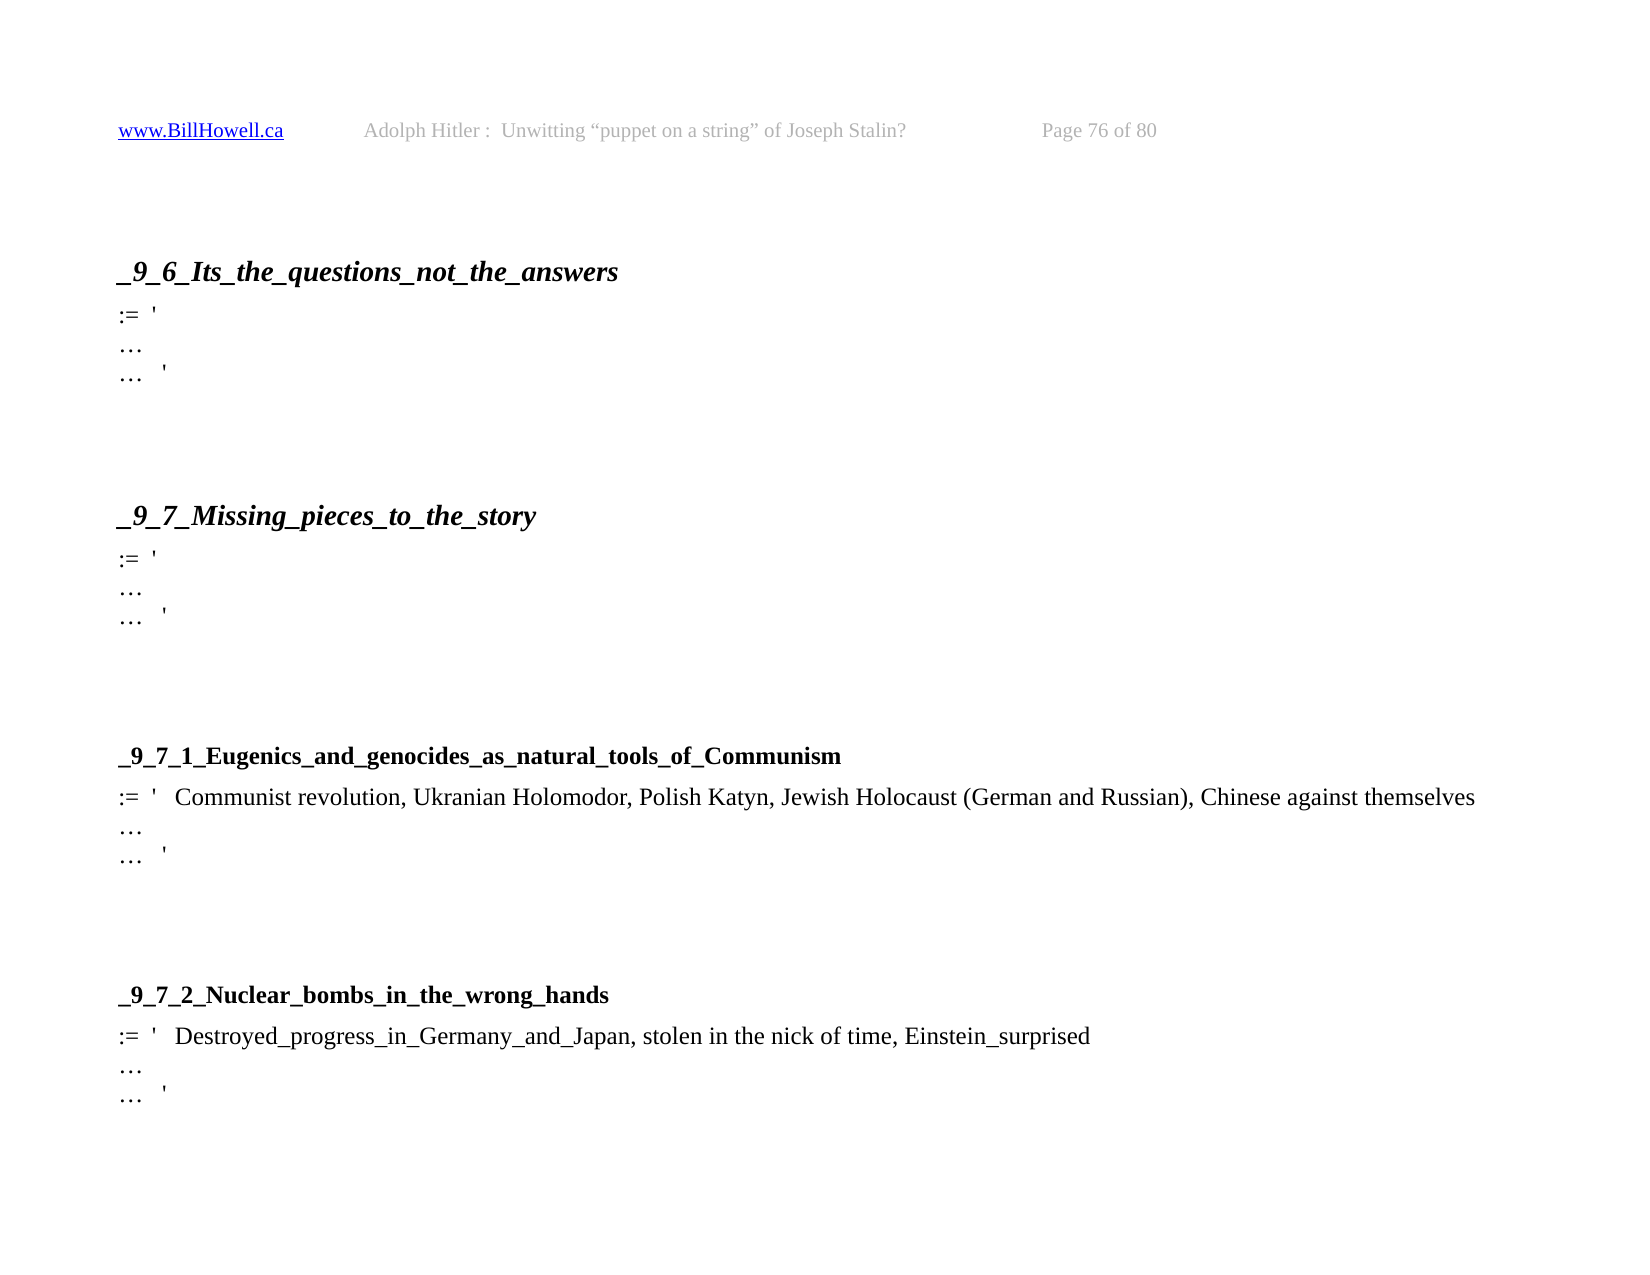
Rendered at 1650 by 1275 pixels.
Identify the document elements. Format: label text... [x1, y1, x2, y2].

text … [118, 811, 1532, 840]
subtitle _9_7_1_Eugenics_and_genocides_as_natural_tools_of_Communism [118, 741, 1532, 770]
text := ' [118, 300, 1532, 329]
text … ' [118, 601, 1532, 630]
text := ' [118, 544, 1532, 572]
text … ' [118, 358, 1532, 386]
text := ' Communist revolution, Ukranian Holomodor, Polish Katyn, Jewish Holocaust (German and Russian), Chinese against themselves [118, 782, 1532, 811]
subtitle _9_7_Missing_pieces_to_the_story [118, 498, 1532, 531]
text … ' [118, 840, 1532, 869]
text … ' [118, 1079, 1532, 1107]
subtitle _9_6_Its_the_questions_not_the_answers [118, 254, 1532, 288]
text … [118, 1050, 1532, 1079]
text … [118, 329, 1532, 358]
text … [118, 572, 1532, 601]
subtitle _9_7_2_Nuclear_bombs_in_the_wrong_hands [118, 980, 1532, 1009]
text := ' Destroyed_progress_in_Germany_and_Japan, stolen in the nick of time, Einstein_surprised [118, 1021, 1532, 1050]
